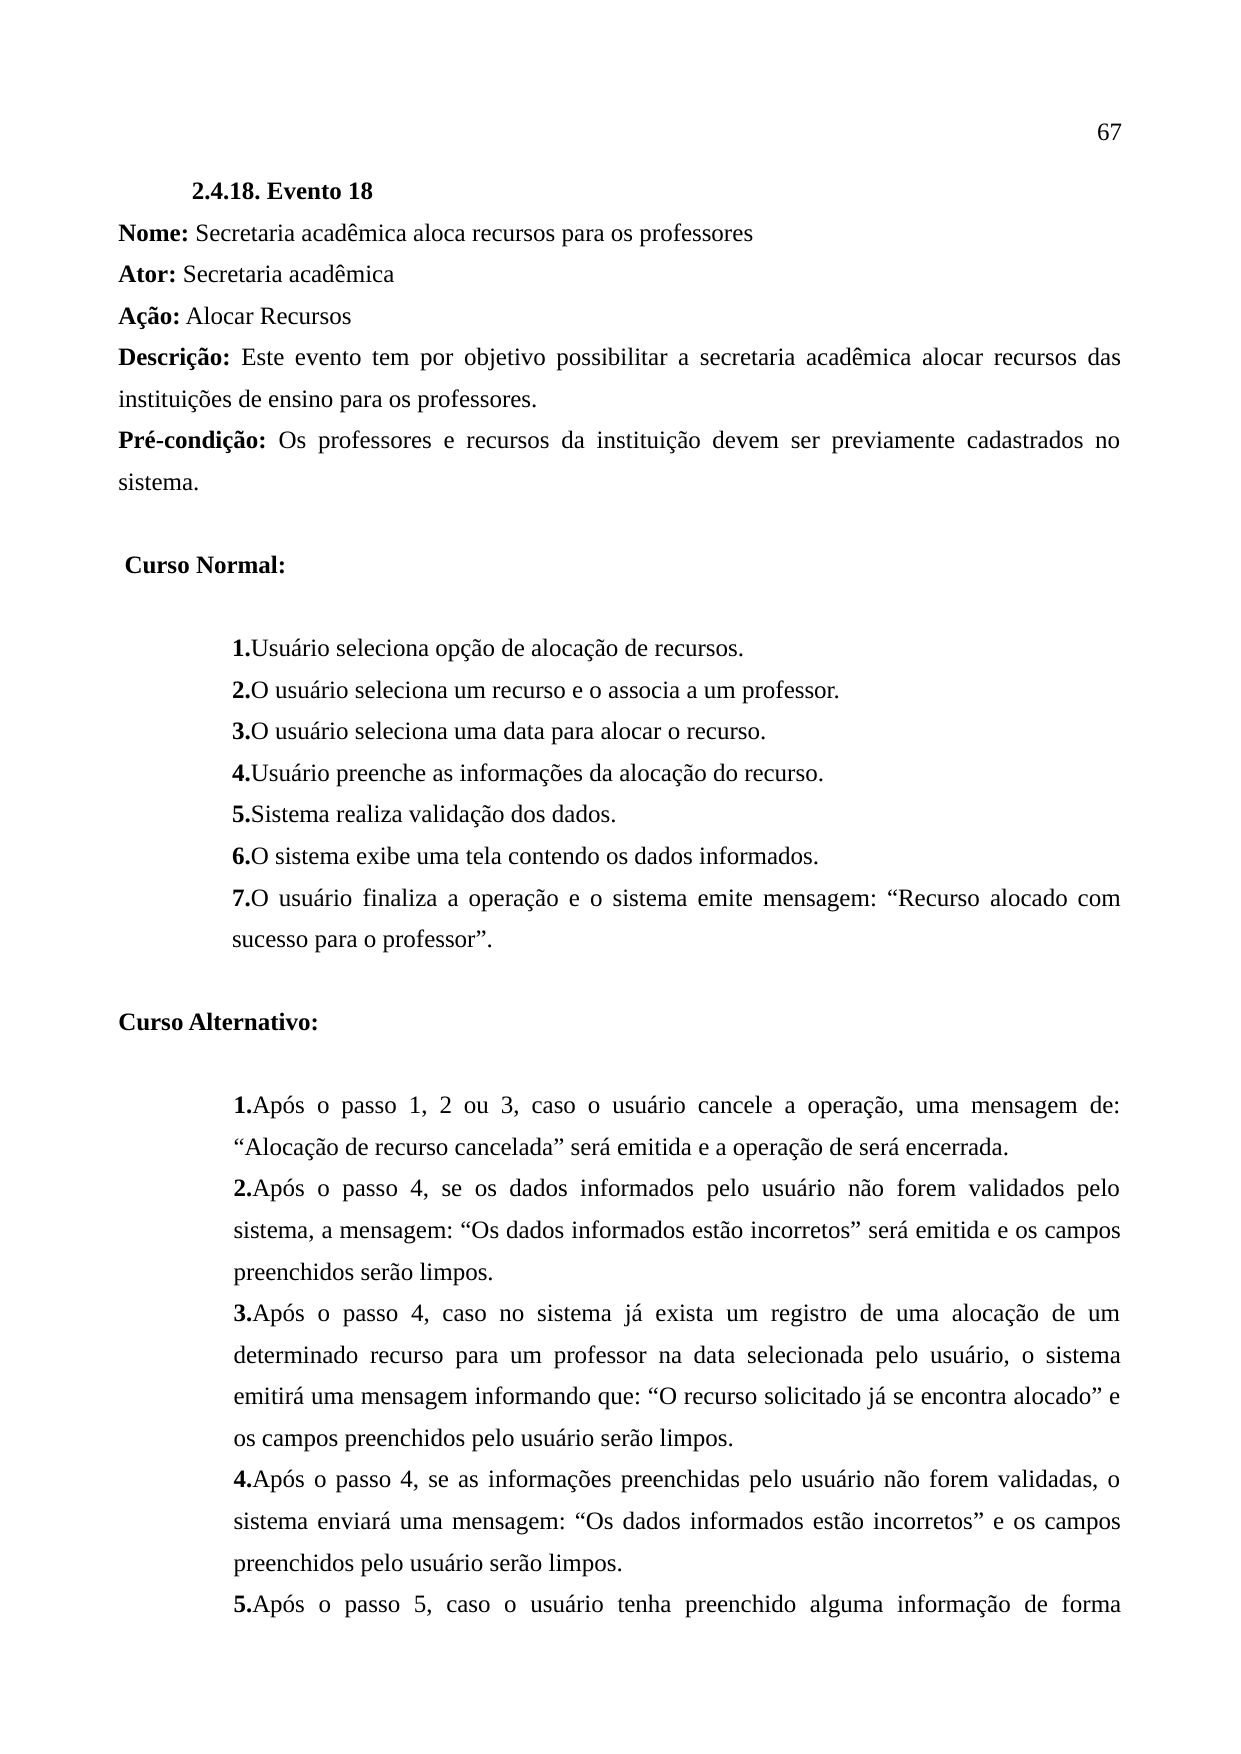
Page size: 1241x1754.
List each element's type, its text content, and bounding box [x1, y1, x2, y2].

list O usuário seleciona uma data para alocar o recurso. [232, 717, 1122, 745]
text 2.4.18. Evento 18 [118, 177, 1122, 205]
text Nome: Secretaria acadêmica aloca recursos para os professores [118, 219, 1122, 246]
text Descrição: Este evento tem por objetivo possibilitar a secretaria acadêmica alocar recursos das instituições de ensino para os professores. [118, 343, 1122, 413]
text Ação: Alocar Recursos [118, 302, 1122, 329]
list Usuário preenche as informações da alocação do recurso. [232, 759, 1122, 787]
list Usuário seleciona opção de alocação de recursos. [232, 634, 1122, 662]
list Após o passo 4, se os dados informados pelo usuário não forem validados pelo sistema, a mensagem: “Os dados informados estão incorretos” será emitida e os campos preenchidos serão limpos. [233, 1174, 1122, 1285]
list O usuário finaliza a operação e o sistema emite mensagem: “Recurso alocado com sucesso para o professor”. [232, 884, 1122, 953]
text Ator: Secretaria acadêmica [118, 260, 1122, 288]
list Após o passo 5, caso o usuário tenha preenchido alguma informação de forma [233, 1590, 1122, 1618]
list O usuário seleciona um recurso e o associa a um professor. [232, 676, 1122, 703]
list Após o passo 4, se as informações preenchidas pelo usuário não forem validadas, o sistema enviará uma mensagem: “Os dados informados estão incorretos” e os campos preenchidos pelo usuário serão limpos. [233, 1466, 1122, 1576]
list Após o passo 4, caso no sistema já exista um registro de uma alocação de um determinado recurso para um professor na data selecionada pelo usuário, o sistema emitirá uma mensagem informando que: “O recurso solicitado já se encontra alocado” e os campos preenchidos pelo usuário serão limpos. [233, 1299, 1122, 1452]
list Sistema realiza validação dos dados. [232, 801, 1122, 828]
list Após o passo 1, 2 ou 3, caso o usuário cancele a operação, uma mensagem de: “Alocação de recurso cancelada” será emitida e a operação de será encerrada. [233, 1091, 1122, 1161]
text Curso Normal: [118, 551, 1122, 579]
text Pré-condição: Os professores e recursos da instituição devem ser previamente cadastrados no sistema. [118, 426, 1122, 496]
list O sistema exibe uma tela contendo os dados informados. [232, 842, 1122, 870]
text Curso Alternativo: [118, 1008, 1122, 1036]
